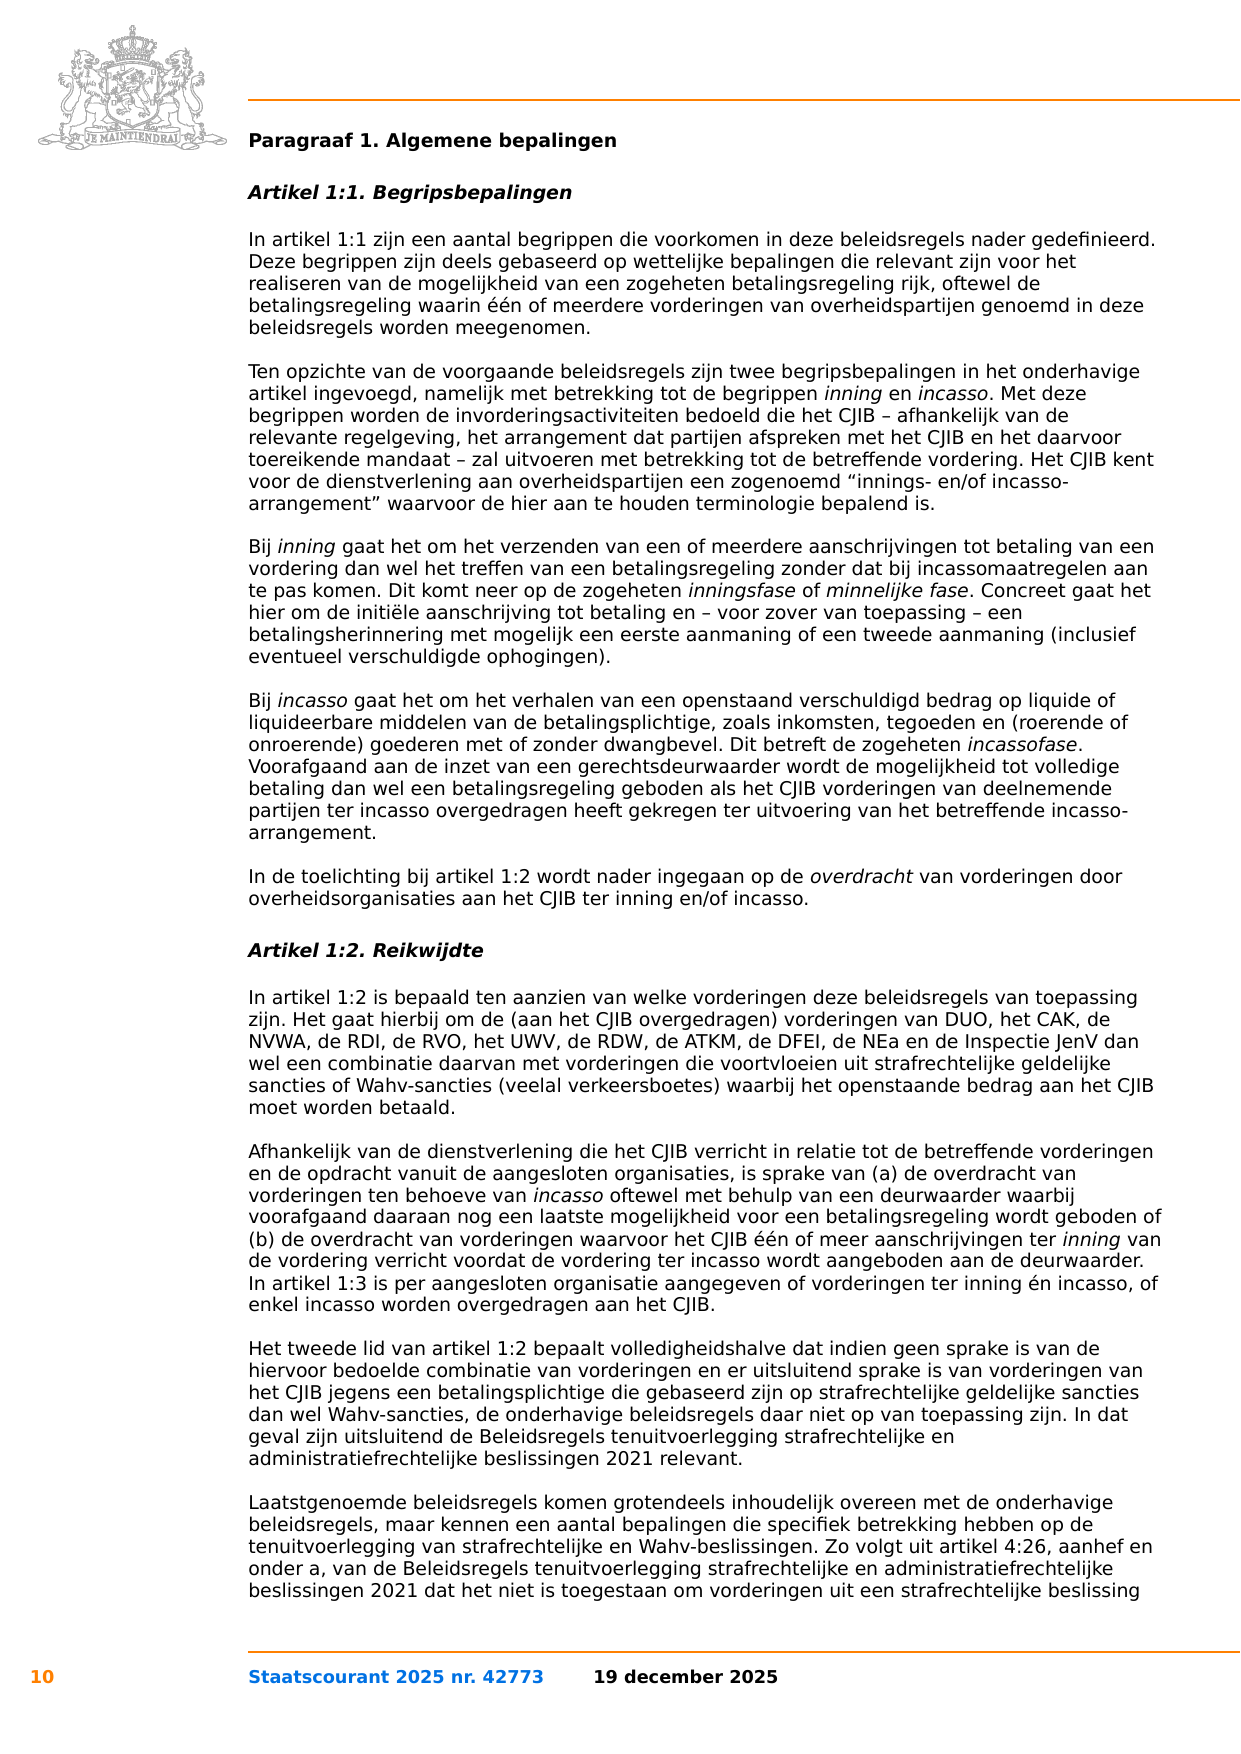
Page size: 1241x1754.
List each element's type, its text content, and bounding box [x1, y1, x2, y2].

text In artikel 1:2 is bepaald ten aanzien van welke vorderingen deze beleidsregels van toepassing zijn. Het gaat hierbij om de (aan het CJIB overgedragen) vorderingen van DUO, het CAK, de NVWA, de RDI, de RVO, het UWV, de RDW, de ATKM, de DFEI, de NEa en de Inspectie JenV dan wel een combinatie daarvan met vorderingen die voortvloeien uit strafrechtelijke geldelijke sancties of Wahv-sancties (veelal verkeersboetes) waarbij het openstaande bedrag aan het CJIB moet worden betaald. [248, 987, 1163, 1119]
text Laatstgenoemde beleidsregels komen grotendeels inhoudelijk overeen met de onderhavige beleidsregels, maar kennen een aantal bepalingen die specifiek betrekking hebben op de tenuitvoerlegging van strafrechtelijke en Wahv-beslissingen. Zo volgt uit artikel 4:26, aanhef en onder a, van de Beleidsregels tenuitvoerlegging strafrechtelijke en administratiefrechtelijke beslissingen 2021 dat het niet is toegestaan om vorderingen uit een strafrechtelijke beslissing [248, 1492, 1163, 1602]
text Bij incasso gaat het om het verhalen van een openstaand verschuldigd bedrag op liquide of liquideerbare middelen van de betalingsplichtige, zoals inkomsten, tegoeden en (roerende of onroerende) goederen met of zonder dwangbevel. Dit betreft de zogeheten incassofase. Voorafgaand aan de inzet van een gerechtsdeurwaarder wordt de mogelijkheid tot volledige betaling dan wel een betalingsregeling geboden als het CJIB vorderingen van deelnemende partijen ter incasso overgedragen heeft gekregen ter uitvoering van het betreffende incasso-arrangement. [248, 690, 1163, 844]
subtitle Artikel 1:1. Begripsbepalingen [248, 182, 1163, 204]
picture [38, 25, 227, 150]
text Afhankelijk van de dienstverlening die het CJIB verricht in relatie tot de betreffende vorderingen en de opdracht vanuit de aangesloten organisaties, is sprake van (a) de overdracht van vorderingen ten behoeve van incasso oftewel met behulp van een deurwaarder waarbij voorafgaand daaraan nog een laatste mogelijkheid voor een betalingsregeling wordt geboden of (b) de overdracht van vorderingen waarvoor het CJIB één of meer aanschrijvingen ter inning van de vordering verricht voordat de vordering ter incasso wordt aangeboden aan de deurwaarder. In artikel 1:3 is per aangesloten organisatie aangegeven of vorderingen ter inning én incasso, of enkel incasso worden overgedragen aan het CJIB. [248, 1141, 1163, 1316]
text In de toelichting bij artikel 1:2 wordt nader ingegaan op de overdracht van vorderingen door overheidsorganisaties aan het CJIB ter inning en/of incasso. [248, 866, 1163, 910]
text Het tweede lid van artikel 1:2 bepaalt volledigheidshalve dat indien geen sprake is van de hiervoor bedoelde combinatie van vorderingen en er uitsluitend sprake is van vorderingen van het CJIB jegens een betalingsplichtige die gebaseerd zijn op strafrechtelijke geldelijke sancties dan wel Wahv-sancties, de onderhavige beleidsregels daar niet op van toepassing zijn. In dat geval zijn uitsluitend de Beleidsregels tenuitvoerlegging strafrechtelijke en administratiefrechtelijke beslissingen 2021 relevant. [248, 1338, 1163, 1470]
subtitle Paragraaf 1. Algemene bepalingen [248, 130, 1163, 152]
text Bij inning gaat het om het verzenden van een of meerdere aanschrijvingen tot betaling van een vordering dan wel het treffen van een betalingsregeling zonder dat bij incassomaatregelen aan te pas komen. Dit komt neer op de zogeheten inningsfase of minnelijke fase. Concreet gaat het hier om de initiële aanschrijving tot betaling en – voor zover van toepassing – een betalingsherinnering met mogelijk een eerste aanmaning of een tweede aanmaning (inclusief eventueel verschuldigde ophogingen). [248, 536, 1163, 668]
text In artikel 1:1 zijn een aantal begrippen die voorkomen in deze beleidsregels nader gedefinieerd. Deze begrippen zijn deels gebaseerd op wettelijke bepalingen die relevant zijn voor het realiseren van de mogelijkheid van een zogeheten betalingsregeling rijk, oftewel de betalingsregeling waarin één of meerdere vorderingen van overheidspartijen genoemd in deze beleidsregels worden meegenomen. [248, 229, 1163, 339]
subtitle Artikel 1:2. Reikwijdte [248, 940, 1163, 962]
text Ten opzichte van de voorgaande beleidsregels zijn twee begripsbepalingen in het onderhavige artikel ingevoegd, namelijk met betrekking tot de begrippen inning en incasso. Met deze begrippen worden de invorderingsactiviteiten bedoeld die het CJIB – afhankelijk van de relevante regelgeving, het arrangement dat partijen afspreken met het CJIB en het daarvoor toereikende mandaat – zal uitvoeren met betrekking tot de betreffende vordering. Het CJIB kent voor de dienstverlening aan overheidspartijen een zogenoemd “innings- en/of incasso-arrangement” waarvoor de hier aan te houden terminologie bepalend is. [248, 361, 1163, 514]
